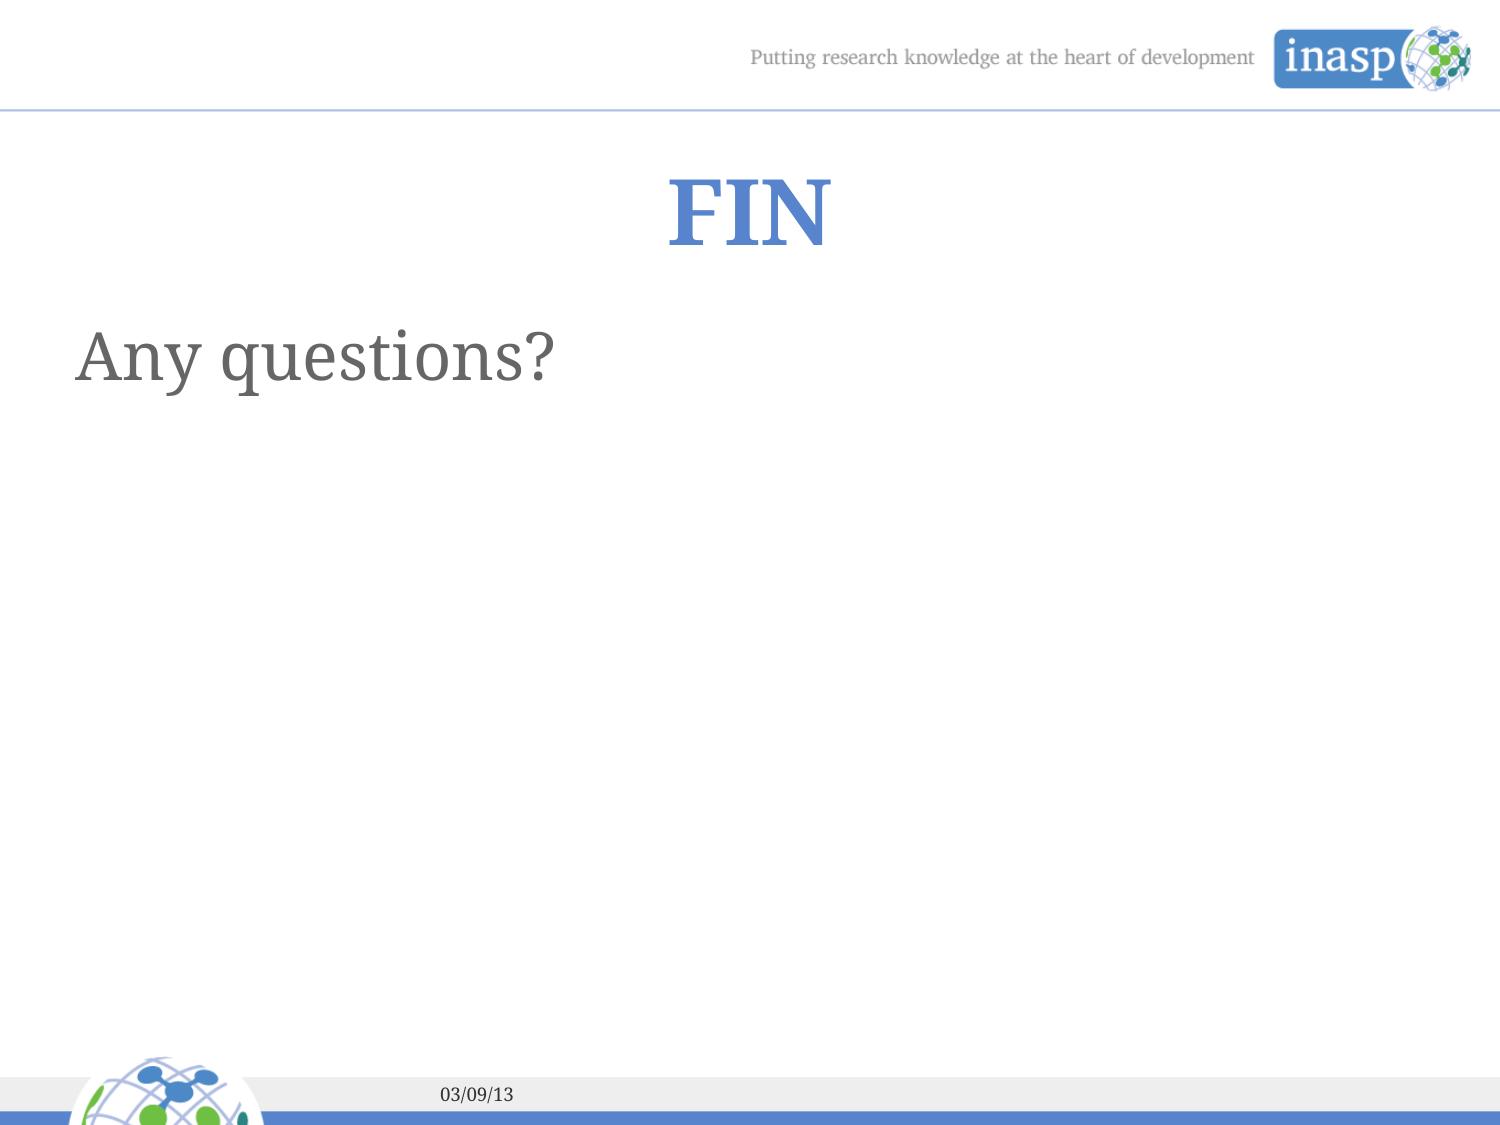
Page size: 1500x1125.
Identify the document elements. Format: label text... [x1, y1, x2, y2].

picture [0, 0, 1500, 1125]
title FIN [75, 129, 1426, 313]
list Any questions? [75, 313, 1426, 967]
